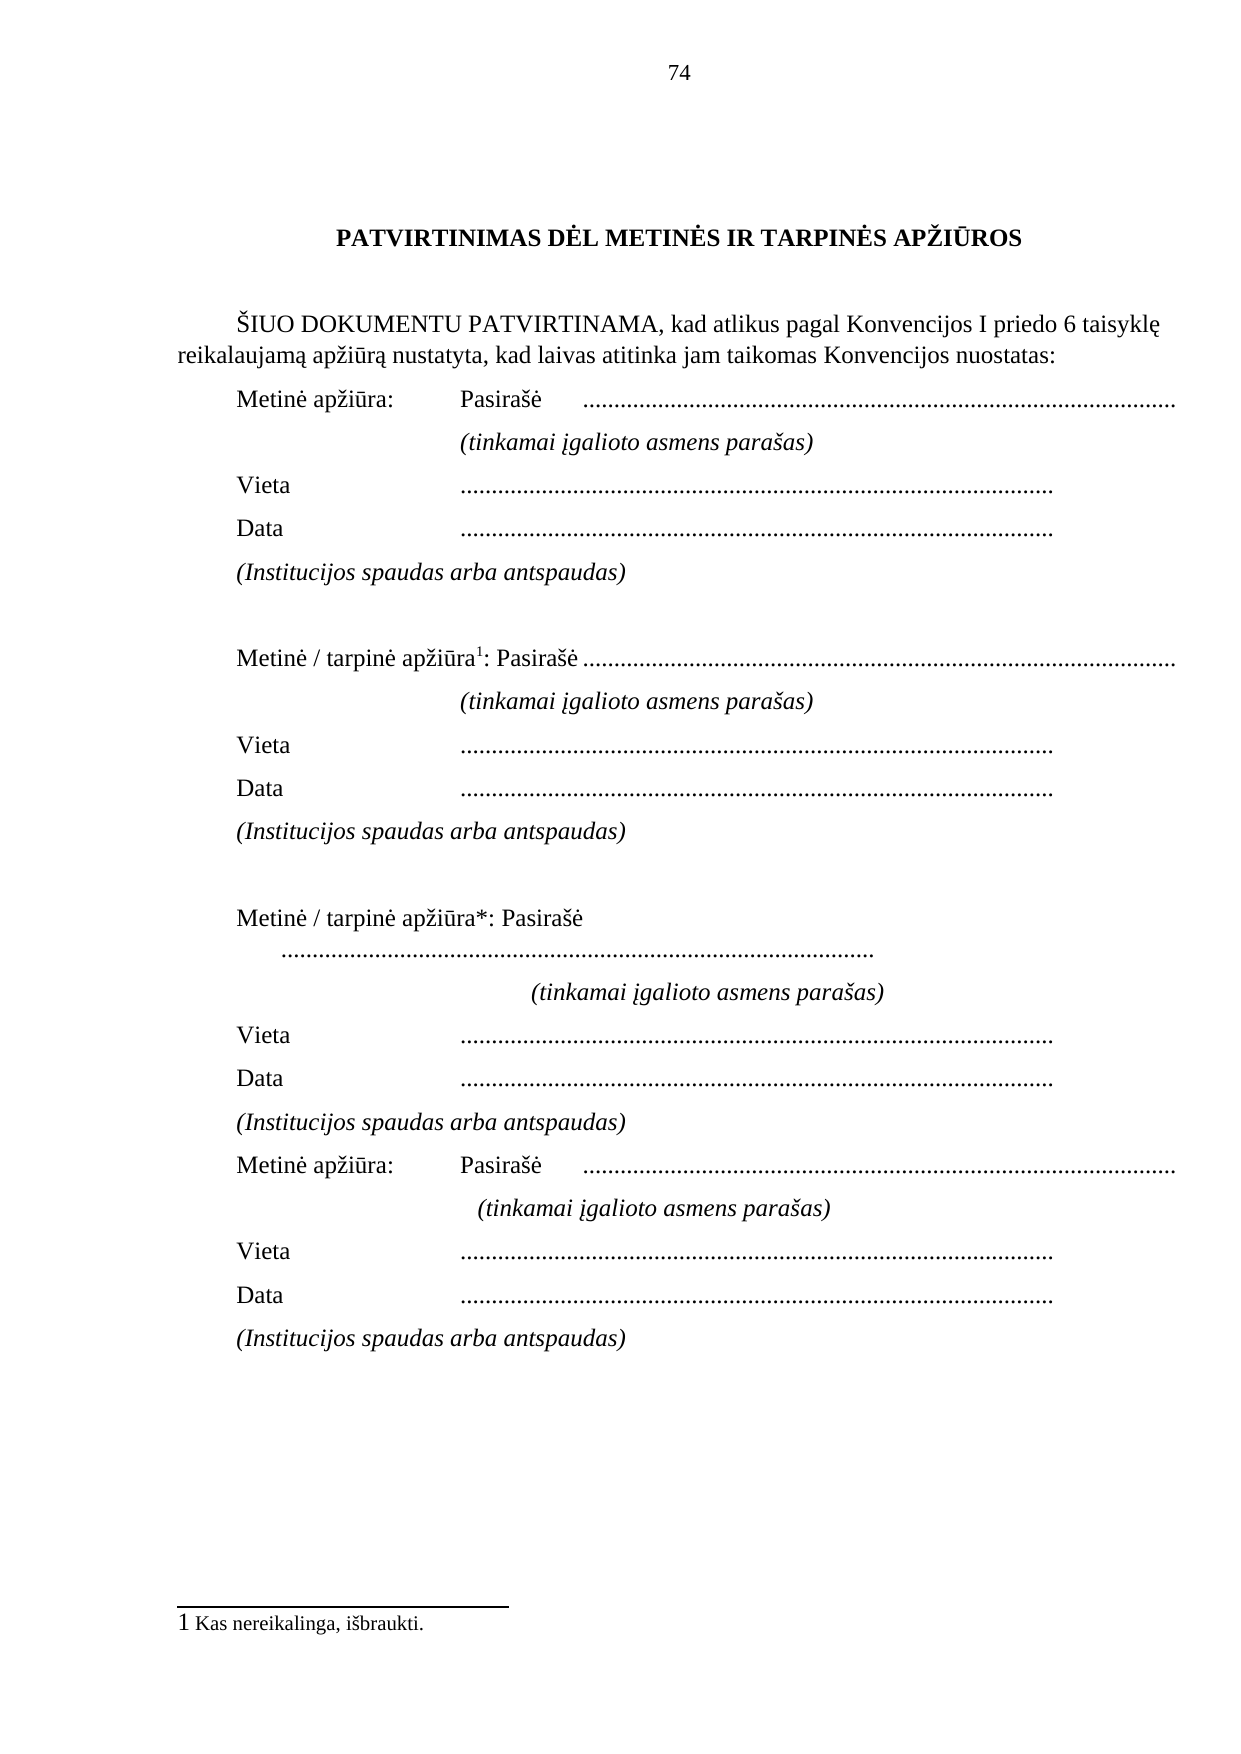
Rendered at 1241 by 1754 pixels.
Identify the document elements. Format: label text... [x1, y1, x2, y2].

text Vieta ............................................................................................... [177, 727, 1181, 758]
text Metinė apžiūra: Pasirašė ............................................................................................... [177, 381, 1181, 413]
text Metinė / tarpinė apžiūra*: Pasirašė ............................................................................................... [177, 900, 1181, 963]
text Data ............................................................................................... [177, 1061, 1181, 1092]
text (Institucijos spaudas arba antspaudas) [177, 1104, 1181, 1136]
text (Institucijos spaudas arba antspaudas) [177, 1320, 1181, 1352]
text Vieta ............................................................................................... [177, 1018, 1181, 1049]
text Metinė apžiūra: Pasirašė ............................................................................................... [177, 1147, 1181, 1179]
text PATVIRTINIMAS DĖL METINĖS IR TARPINĖS APŽIŪROS [177, 220, 1181, 252]
text Data ............................................................................................... [177, 511, 1181, 542]
text ŠIUO DOKUMENTU PATVIRTINAMA, kad atlikus pagal Konvencijos I priedo 6 taisyklę reikalaujamą apžiūrą nustatyta, kad laivas atitinka jam taikomas Konvencijos nuostatas: [177, 307, 1181, 369]
text Vieta ............................................................................................... [177, 468, 1181, 499]
text Metinė / tarpinė apžiūra: Pasirašė ............................................................................................... [177, 641, 1181, 672]
text (tinkamai įgalioto asmens parašas) [177, 424, 1181, 456]
text (Institucijos spaudas arba antspaudas) [177, 554, 1181, 586]
text (tinkamai įgalioto asmens parašas) [177, 974, 1181, 1006]
text Kas nereikalinga, išbraukti. [177, 1607, 1181, 1636]
text Vieta ............................................................................................... [177, 1234, 1181, 1265]
text Data ............................................................................................... [177, 770, 1181, 802]
text (Institucijos spaudas arba antspaudas) [177, 814, 1181, 845]
text (tinkamai įgalioto asmens parašas) [177, 684, 1181, 715]
text (tinkamai įgalioto asmens parašas) [177, 1191, 1181, 1222]
text Data ............................................................................................... [177, 1277, 1181, 1308]
